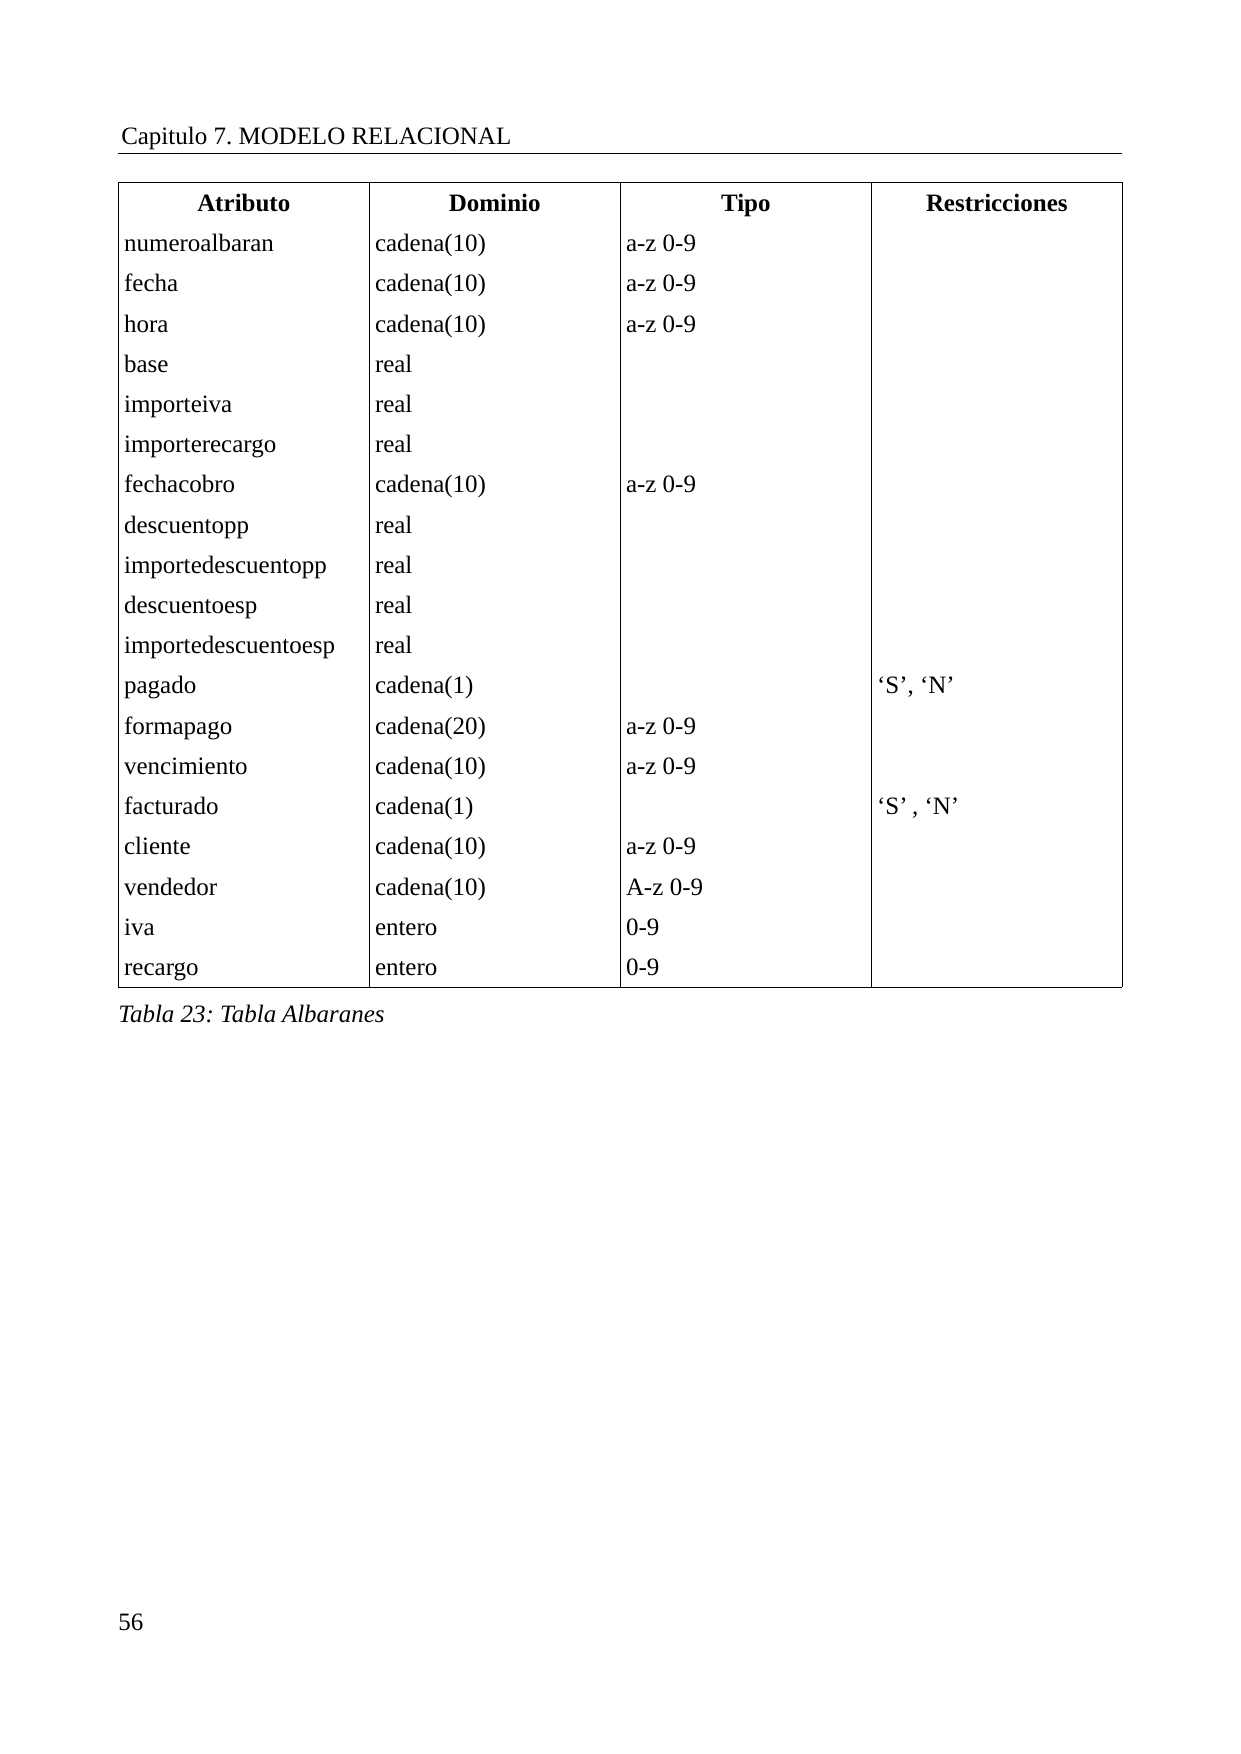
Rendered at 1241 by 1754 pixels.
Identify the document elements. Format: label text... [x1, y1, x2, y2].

table_cell [872, 464, 1122, 504]
table_cell [872, 544, 1122, 584]
table_cell vencimiento [119, 745, 369, 786]
table_cell entero [370, 946, 620, 987]
table_cell [872, 424, 1122, 464]
table_cell a-z 0-9 [621, 303, 871, 343]
table_cell [872, 705, 1122, 745]
table_cell [621, 384, 871, 424]
table_cell [872, 343, 1122, 383]
table_cell cadena(10) [370, 826, 620, 866]
table_cell cadena(10) [370, 223, 620, 263]
table_cell a-z 0-9 [621, 464, 871, 504]
table_cell 0-9 [621, 946, 871, 987]
table_cell [872, 384, 1122, 424]
table_cell a-z 0-9 [621, 705, 871, 745]
table_cell a-z 0-9 [621, 826, 871, 866]
table_cell [621, 504, 871, 544]
table_cell recargo [119, 946, 369, 987]
table_cell real [370, 343, 620, 383]
table_cell real [370, 544, 620, 584]
table_cell cadena(10) [370, 263, 620, 303]
table_cell fechacobro [119, 464, 369, 504]
table_cell [872, 866, 1122, 906]
table_cell [621, 665, 871, 705]
table_cell real [370, 384, 620, 424]
table_cell [872, 303, 1122, 343]
table_cell real [370, 585, 620, 625]
table_cell [872, 585, 1122, 625]
table_header Restricciones [872, 183, 1122, 223]
table_cell 0-9 [621, 906, 871, 946]
table_cell numeroalbaran [119, 223, 369, 263]
table_cell cadena(10) [370, 464, 620, 504]
table_cell [872, 906, 1122, 946]
table_cell cadena(1) [370, 665, 620, 705]
table_cell [872, 263, 1122, 303]
table_cell base [119, 343, 369, 383]
table_cell real [370, 504, 620, 544]
table_cell ‘S’ , ‘N’ [872, 786, 1122, 826]
table_cell cliente [119, 826, 369, 866]
table_cell hora [119, 303, 369, 343]
table_cell descuentoesp [119, 585, 369, 625]
table_cell descuentopp [119, 504, 369, 544]
table_cell cadena(20) [370, 705, 620, 745]
table_cell vendedor [119, 866, 369, 906]
table_cell [621, 786, 871, 826]
table_cell [621, 424, 871, 464]
table_cell formapago [119, 705, 369, 745]
table_cell A-z 0-9 [621, 866, 871, 906]
table_cell importeiva [119, 384, 369, 424]
table_header Atributo [119, 183, 369, 223]
table_cell [872, 223, 1122, 263]
table_cell iva [119, 906, 369, 946]
table_cell real [370, 625, 620, 665]
table_cell pagado [119, 665, 369, 705]
table_cell cadena(1) [370, 786, 620, 826]
text Tabla 23: Tabla Albaranes [118, 999, 1122, 1028]
table_header Tipo [621, 183, 871, 223]
table_cell [872, 625, 1122, 665]
table_cell [872, 946, 1122, 987]
table_cell ‘S’, ‘N’ [872, 665, 1122, 705]
table_cell a-z 0-9 [621, 223, 871, 263]
table_cell [621, 544, 871, 584]
table_cell cadena(10) [370, 866, 620, 906]
table_cell facturado [119, 786, 369, 826]
table_cell importerecargo [119, 424, 369, 464]
table_cell cadena(10) [370, 303, 620, 343]
table_cell [621, 343, 871, 383]
table_cell a-z 0-9 [621, 263, 871, 303]
table_cell [621, 585, 871, 625]
table_cell [872, 504, 1122, 544]
table_cell a-z 0-9 [621, 745, 871, 786]
table_cell [621, 625, 871, 665]
table_cell entero [370, 906, 620, 946]
table_cell real [370, 424, 620, 464]
table_cell importedescuentoesp [119, 625, 369, 665]
table_cell [872, 826, 1122, 866]
table_cell fecha [119, 263, 369, 303]
table_header Dominio [370, 183, 620, 223]
table_cell cadena(10) [370, 745, 620, 786]
table_cell [872, 745, 1122, 786]
table_cell importedescuentopp [119, 544, 369, 584]
